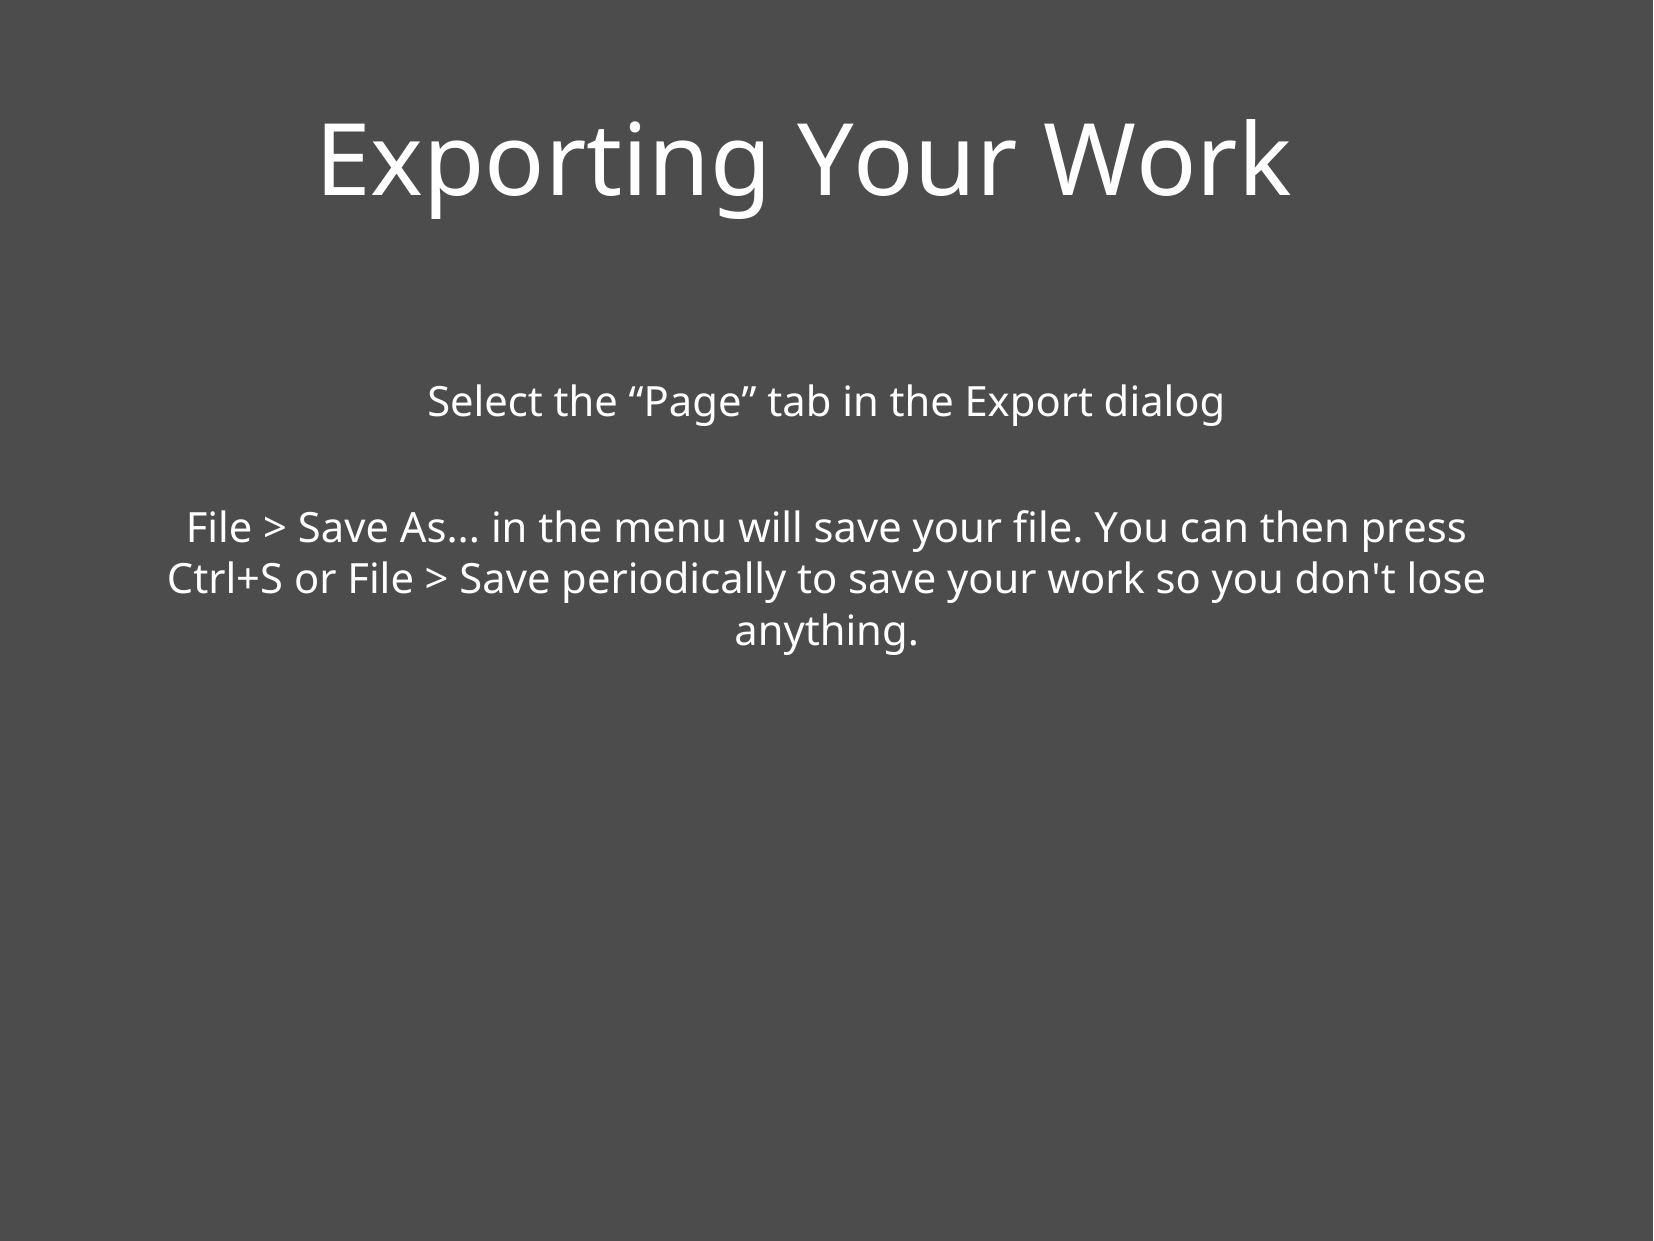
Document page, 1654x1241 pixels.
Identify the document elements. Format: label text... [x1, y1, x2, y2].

title Exporting Your Work [53, 36, 1554, 298]
title File > Save As... in the menu will save your file. You can then press Ctrl+S or File > Save periodically to save your work so you don't lose anything. [132, 504, 1521, 653]
title Select the “Page” tab in the Export dialog [132, 327, 1521, 476]
